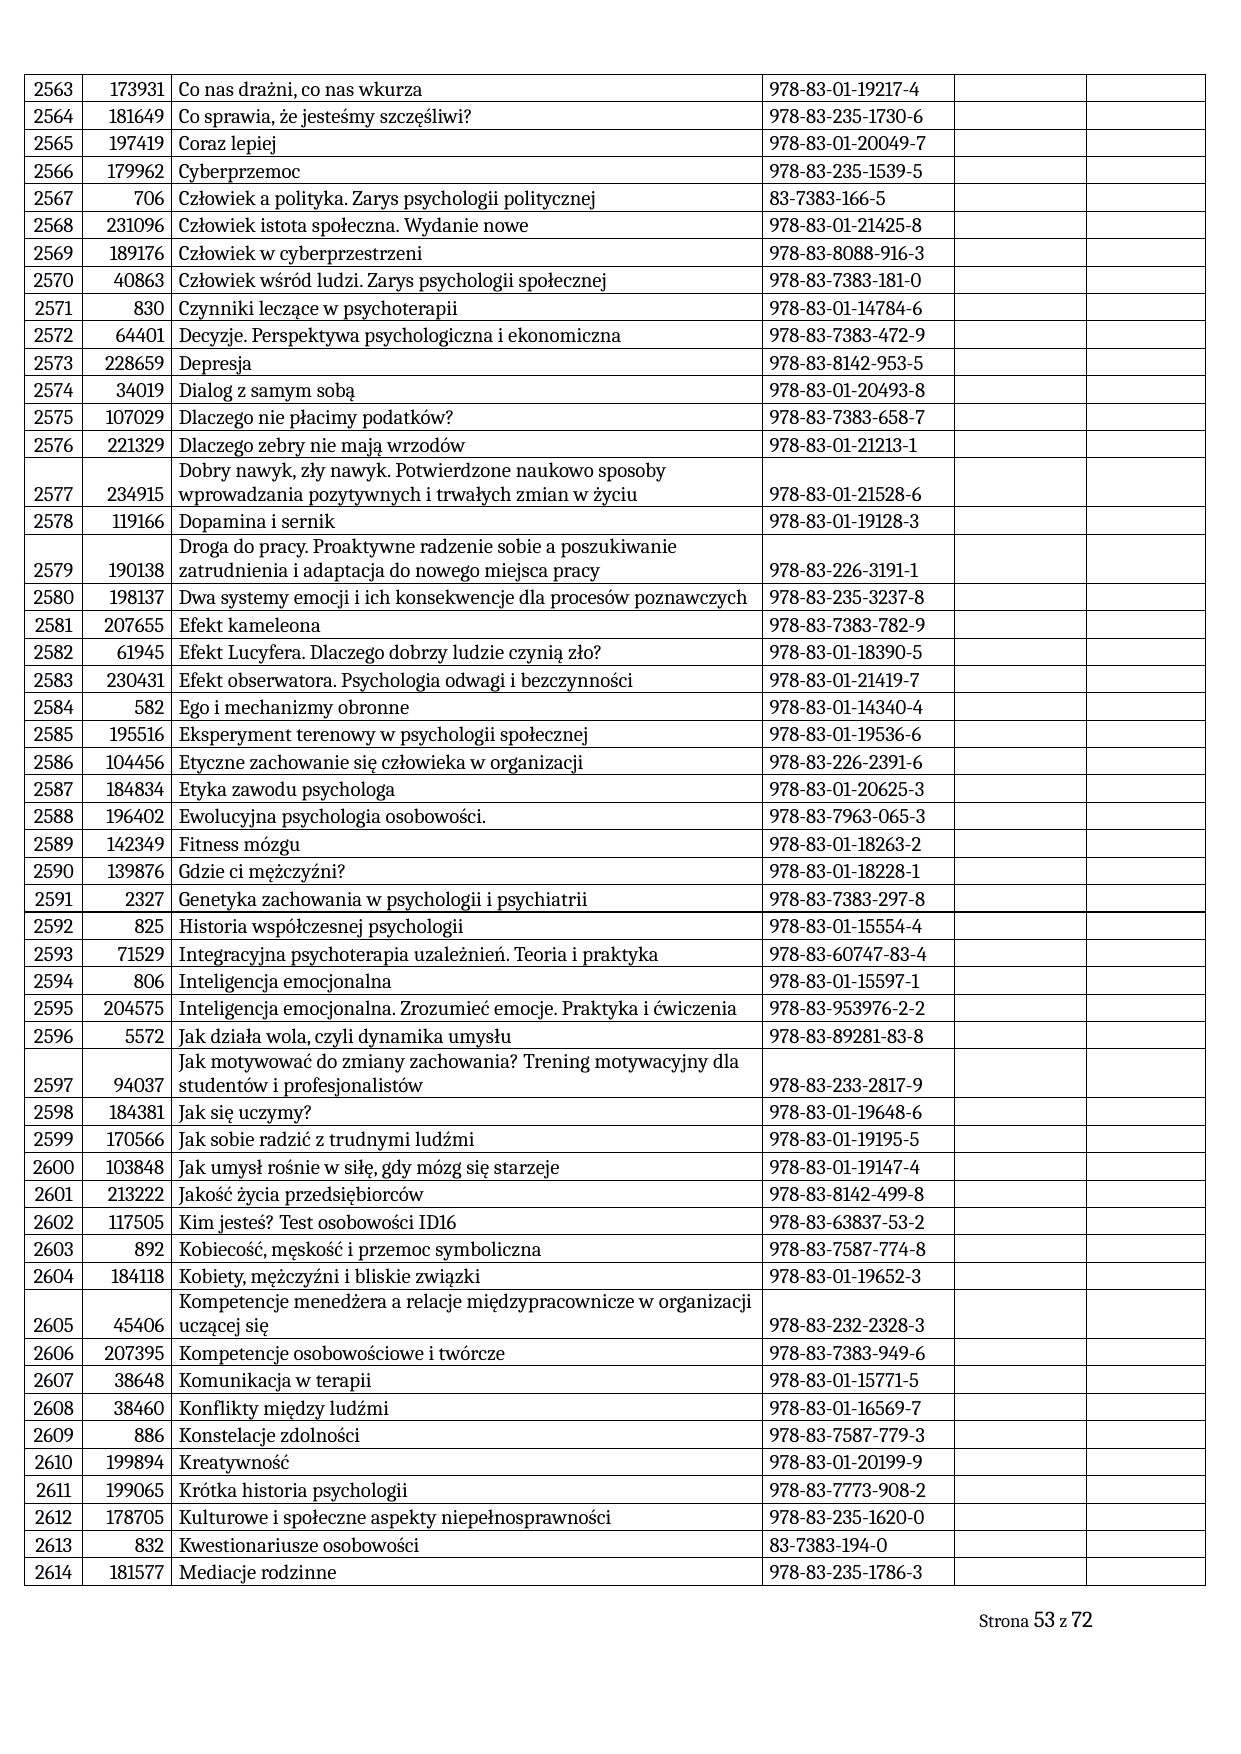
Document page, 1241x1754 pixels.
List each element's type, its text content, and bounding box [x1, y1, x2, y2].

table_cell [955, 1263, 1086, 1289]
table_cell 978-83-01-15597-1 [763, 967, 954, 993]
table_cell Konstelacje zdolności [172, 1421, 762, 1448]
table_cell Kreatywność [172, 1449, 762, 1475]
table_cell Krótka historia psychologii [172, 1476, 762, 1502]
table_cell Człowiek istota społeczna. Wydanie nowe [172, 212, 762, 238]
table_cell [1087, 1421, 1205, 1448]
table_cell 978-83-226-3191-1 [763, 535, 954, 583]
table_cell [955, 1504, 1086, 1530]
table_cell [1087, 184, 1205, 211]
table_cell 2574 [25, 376, 82, 402]
table_cell [955, 130, 1086, 156]
table_cell 978-83-7383-181-0 [763, 267, 954, 293]
table_cell 978-83-232-2328-3 [763, 1290, 954, 1338]
table_cell [955, 775, 1086, 802]
table_cell 107029 [83, 404, 171, 430]
table_cell [955, 294, 1086, 320]
table_cell 231096 [83, 212, 171, 238]
table_cell 978-83-233-2817-9 [763, 1049, 954, 1097]
table_cell 2595 [25, 995, 82, 1021]
table_cell Coraz lepiej [172, 130, 762, 156]
table_cell Co sprawia, że jesteśmy szczęśliwi? [172, 102, 762, 128]
table_cell Fitness mózgu [172, 830, 762, 857]
table_cell 978-83-01-21528-6 [763, 458, 954, 506]
table_cell Inteligencja emocjonalna. Zrozumieć emocje. Praktyka i ćwiczenia [172, 995, 762, 1021]
table_cell Człowiek a polityka. Zarys psychologii politycznej [172, 184, 762, 211]
table_cell [955, 913, 1086, 939]
table_cell 40863 [83, 267, 171, 293]
table_cell 64401 [83, 321, 171, 348]
table_cell 2575 [25, 404, 82, 430]
table_cell [955, 967, 1086, 993]
table_cell [1087, 349, 1205, 375]
table_cell [955, 1235, 1086, 1262]
table_cell 189176 [83, 239, 171, 266]
table_cell [1087, 1181, 1205, 1207]
table_cell 2597 [25, 1049, 82, 1097]
table_cell 2608 [25, 1394, 82, 1420]
table_cell Kwestionariusze osobowości [172, 1531, 762, 1557]
table_cell 196402 [83, 803, 171, 829]
table_cell 978-83-7383-472-9 [763, 321, 954, 348]
table_cell 34019 [83, 376, 171, 402]
table_cell 119166 [83, 507, 171, 534]
table_cell [1087, 1022, 1205, 1048]
table_cell 230431 [83, 666, 171, 692]
table_cell Jakość życia przedsiębiorców [172, 1181, 762, 1207]
table_cell [1087, 1235, 1205, 1262]
table_cell [955, 239, 1086, 266]
table_cell [1087, 858, 1205, 884]
table_cell Cyberprzemoc [172, 157, 762, 183]
table_cell [955, 995, 1086, 1021]
table_cell [955, 1208, 1086, 1234]
table_cell Kobiecość, męskość i przemoc symboliczna [172, 1235, 762, 1262]
table_cell Jak działa wola, czyli dynamika umysłu [172, 1022, 762, 1048]
table_cell 2603 [25, 1235, 82, 1262]
table_cell Mediacje rodzinne [172, 1558, 762, 1584]
table_cell [1087, 1339, 1205, 1365]
table_cell 61945 [83, 639, 171, 665]
table_cell [1087, 995, 1205, 1021]
table_cell 2607 [25, 1366, 82, 1393]
table_cell [955, 267, 1086, 293]
table_cell [1087, 940, 1205, 966]
table_cell 184118 [83, 1263, 171, 1289]
table_cell 706 [83, 184, 171, 211]
table_cell 978-83-01-19648-6 [763, 1098, 954, 1125]
table_cell [955, 1153, 1086, 1179]
table_cell 978-83-01-21213-1 [763, 431, 954, 457]
table_cell [955, 535, 1086, 583]
table_cell 2581 [25, 611, 82, 637]
table_cell 213222 [83, 1181, 171, 1207]
table_cell 2579 [25, 535, 82, 583]
table_cell 978-83-7383-949-6 [763, 1339, 954, 1365]
table_cell 2587 [25, 775, 82, 802]
table_cell 2588 [25, 803, 82, 829]
table_cell [1087, 693, 1205, 719]
table_cell 178705 [83, 1504, 171, 1530]
table_cell [955, 102, 1086, 128]
table_cell 2586 [25, 748, 82, 774]
table_cell 978-83-01-19652-3 [763, 1263, 954, 1289]
table_cell [955, 666, 1086, 692]
table_cell 978-83-01-21425-8 [763, 212, 954, 238]
table_cell [1087, 775, 1205, 802]
table_cell [955, 1558, 1086, 1584]
table_cell Efekt kameleona [172, 611, 762, 637]
table_cell 978-83-01-16569-7 [763, 1394, 954, 1420]
table_cell 2570 [25, 267, 82, 293]
table_cell [955, 75, 1086, 101]
table_cell 830 [83, 294, 171, 320]
table_cell Kim jesteś? Test osobowości ID16 [172, 1208, 762, 1234]
table_cell Dlaczego nie płacimy podatków? [172, 404, 762, 430]
table_cell 38460 [83, 1394, 171, 1420]
table_cell Efekt Lucyfera. Dlaczego dobrzy ludzie czynią zło? [172, 639, 762, 665]
table_cell 832 [83, 1531, 171, 1557]
table_cell [1087, 1098, 1205, 1125]
table_cell [955, 1366, 1086, 1393]
table_cell 978-83-01-14784-6 [763, 294, 954, 320]
table_cell 2613 [25, 1531, 82, 1557]
table_cell Jak umysł rośnie w siłę, gdy mózg się starzeje [172, 1153, 762, 1179]
table_cell 978-83-7963-065-3 [763, 803, 954, 829]
table_cell 978-83-60747-83-4 [763, 940, 954, 966]
table_cell 181649 [83, 102, 171, 128]
table_cell 2580 [25, 584, 82, 610]
table_cell 978-83-7383-297-8 [763, 885, 954, 911]
table_cell 2600 [25, 1153, 82, 1179]
table_cell [955, 858, 1086, 884]
table_cell Etyczne zachowanie się człowieka w organizacji [172, 748, 762, 774]
table_cell 2573 [25, 349, 82, 375]
table_cell [1087, 1394, 1205, 1420]
table_cell 2577 [25, 458, 82, 506]
table_cell Kulturowe i społeczne aspekty niepełnosprawności [172, 1504, 762, 1530]
table_cell Efekt obserwatora. Psychologia odwagi i bezczynności [172, 666, 762, 692]
table_cell [1087, 130, 1205, 156]
table_cell 978-83-7383-658-7 [763, 404, 954, 430]
table_cell [955, 507, 1086, 534]
table_cell [1087, 830, 1205, 857]
table_cell [1087, 267, 1205, 293]
table_cell [955, 693, 1086, 719]
table_cell [955, 1126, 1086, 1152]
table_cell Jak sobie radzić z trudnymi ludźmi [172, 1126, 762, 1152]
table_cell 234915 [83, 458, 171, 506]
table_cell Dopamina i sernik [172, 507, 762, 534]
table_cell Inteligencja emocjonalna [172, 967, 762, 993]
table_cell 2592 [25, 913, 82, 939]
table_cell [1087, 404, 1205, 430]
table_cell 978-83-01-19217-4 [763, 75, 954, 101]
table_cell 2565 [25, 130, 82, 156]
table_cell 83-7383-194-0 [763, 1531, 954, 1557]
table_cell 2604 [25, 1263, 82, 1289]
table_cell 228659 [83, 349, 171, 375]
table_cell 2572 [25, 321, 82, 348]
table_cell 978-83-7587-774-8 [763, 1235, 954, 1262]
table_cell [1087, 885, 1205, 911]
table_cell [955, 404, 1086, 430]
table_cell 45406 [83, 1290, 171, 1338]
table_cell 139876 [83, 858, 171, 884]
table_cell 978-83-01-20049-7 [763, 130, 954, 156]
table_cell [955, 184, 1086, 211]
table_cell 38648 [83, 1366, 171, 1393]
table_cell [955, 376, 1086, 402]
table_cell Integracyjna psychoterapia uzależnień. Teoria i praktyka [172, 940, 762, 966]
table_cell [955, 212, 1086, 238]
table_cell 2584 [25, 693, 82, 719]
table_cell [1087, 1290, 1205, 1338]
table_cell Człowiek w cyberprzestrzeni [172, 239, 762, 266]
table_cell 184834 [83, 775, 171, 802]
table_cell 195516 [83, 721, 171, 747]
table_cell 978-83-63837-53-2 [763, 1208, 954, 1234]
table_cell 892 [83, 1235, 171, 1262]
table_cell 2576 [25, 431, 82, 457]
table_cell Historia współczesnej psychologii [172, 913, 762, 939]
table_cell Ego i mechanizmy obronne [172, 693, 762, 719]
table_cell 207655 [83, 611, 171, 637]
table_cell 978-83-01-19128-3 [763, 507, 954, 534]
table_cell 886 [83, 1421, 171, 1448]
table_cell 978-83-7383-782-9 [763, 611, 954, 637]
table_cell [1087, 212, 1205, 238]
table_cell 2569 [25, 239, 82, 266]
table_cell [1087, 748, 1205, 774]
table_cell [955, 611, 1086, 637]
table_cell 978-83-7773-908-2 [763, 1476, 954, 1502]
table_cell 71529 [83, 940, 171, 966]
table_cell 978-83-01-18228-1 [763, 858, 954, 884]
table_cell Decyzje. Perspektywa psychologiczna i ekonomiczna [172, 321, 762, 348]
table_cell [1087, 239, 1205, 266]
table_cell [1087, 611, 1205, 637]
table_cell Dialog z samym sobą [172, 376, 762, 402]
table_cell 978-83-01-14340-4 [763, 693, 954, 719]
table_cell [1087, 967, 1205, 993]
table_cell [955, 721, 1086, 747]
table_cell [955, 1290, 1086, 1338]
table_cell 978-83-226-2391-6 [763, 748, 954, 774]
table_cell 103848 [83, 1153, 171, 1179]
table_cell 978-83-89281-83-8 [763, 1022, 954, 1048]
table_cell 2599 [25, 1126, 82, 1152]
table_cell 978-83-01-15554-4 [763, 913, 954, 939]
table_cell [1087, 294, 1205, 320]
table_cell [1087, 584, 1205, 610]
table_cell 184381 [83, 1098, 171, 1125]
table_cell [955, 431, 1086, 457]
table_cell 181577 [83, 1558, 171, 1584]
table_cell [955, 349, 1086, 375]
table_cell 2589 [25, 830, 82, 857]
table_cell 825 [83, 913, 171, 939]
table_cell 2583 [25, 666, 82, 692]
table_cell [955, 1339, 1086, 1365]
table_cell [1087, 431, 1205, 457]
table_cell Kobiety, mężczyźni i bliskie związki [172, 1263, 762, 1289]
table_cell 2578 [25, 507, 82, 534]
table_cell Komunikacja w terapii [172, 1366, 762, 1393]
table_cell 978-83-01-20625-3 [763, 775, 954, 802]
table_cell 2327 [83, 885, 171, 911]
table_cell [955, 885, 1086, 911]
table_cell 104456 [83, 748, 171, 774]
table_cell 199065 [83, 1476, 171, 1502]
table_cell 978-83-01-19147-4 [763, 1153, 954, 1179]
table_cell [955, 1022, 1086, 1048]
table_cell 978-83-235-1730-6 [763, 102, 954, 128]
table_cell 2605 [25, 1290, 82, 1338]
table_cell Człowiek wśród ludzi. Zarys psychologii społecznej [172, 267, 762, 293]
table_cell 978-83-8088-916-3 [763, 239, 954, 266]
table_cell 978-83-953976-2-2 [763, 995, 954, 1021]
table_cell [955, 940, 1086, 966]
table_cell Depresja [172, 349, 762, 375]
table_cell 978-83-8142-953-5 [763, 349, 954, 375]
table_cell [1087, 721, 1205, 747]
table_cell [955, 830, 1086, 857]
table_cell [955, 1098, 1086, 1125]
table_cell 170566 [83, 1126, 171, 1152]
table_cell [1087, 1476, 1205, 1502]
table_cell 2594 [25, 967, 82, 993]
table_cell 2606 [25, 1339, 82, 1365]
table_cell 806 [83, 967, 171, 993]
table_cell 2571 [25, 294, 82, 320]
table_cell 2614 [25, 1558, 82, 1584]
table_cell 2612 [25, 1504, 82, 1530]
table_cell [1087, 321, 1205, 348]
table_cell Dwa systemy emocji i ich konsekwencje dla procesów poznawczych [172, 584, 762, 610]
table_cell 2602 [25, 1208, 82, 1234]
table_cell 978-83-235-3237-8 [763, 584, 954, 610]
table_cell 2610 [25, 1449, 82, 1475]
table_cell 978-83-01-19195-5 [763, 1126, 954, 1152]
table_cell Genetyka zachowania w psychologii i psychiatrii [172, 885, 762, 911]
table_cell [1087, 157, 1205, 183]
table_cell [1087, 1208, 1205, 1234]
table_cell 2567 [25, 184, 82, 211]
table_cell Dlaczego zebry nie mają wrzodów [172, 431, 762, 457]
table_cell 978-83-01-18390-5 [763, 639, 954, 665]
table_cell [955, 803, 1086, 829]
table_cell 179962 [83, 157, 171, 183]
table_cell 2611 [25, 1476, 82, 1502]
table_cell 2590 [25, 858, 82, 884]
table_cell [1087, 639, 1205, 665]
table_cell [955, 157, 1086, 183]
table_cell 978-83-01-21419-7 [763, 666, 954, 692]
table_cell [955, 584, 1086, 610]
table_cell [1087, 666, 1205, 692]
table_cell 978-83-235-1539-5 [763, 157, 954, 183]
table_cell [1087, 507, 1205, 534]
table_cell 978-83-235-1786-3 [763, 1558, 954, 1584]
table_cell 5572 [83, 1022, 171, 1048]
table_cell [1087, 535, 1205, 583]
table_cell [1087, 1531, 1205, 1557]
table_cell [955, 1394, 1086, 1420]
table_cell 978-83-01-20493-8 [763, 376, 954, 402]
table_cell 173931 [83, 75, 171, 101]
table_cell 2564 [25, 102, 82, 128]
table_cell 2591 [25, 885, 82, 911]
table_cell 2598 [25, 1098, 82, 1125]
table_cell 197419 [83, 130, 171, 156]
table_cell Czynniki leczące w psychoterapii [172, 294, 762, 320]
table_cell 190138 [83, 535, 171, 583]
table_cell Ewolucyjna psychologia osobowości. [172, 803, 762, 829]
table_cell 978-83-235-1620-0 [763, 1504, 954, 1530]
table_cell [1087, 1126, 1205, 1152]
table_cell [1087, 102, 1205, 128]
table_cell [1087, 458, 1205, 506]
table_cell 2568 [25, 212, 82, 238]
table_cell 94037 [83, 1049, 171, 1097]
table_cell 978-83-01-20199-9 [763, 1449, 954, 1475]
table_cell [1087, 376, 1205, 402]
table_cell [1087, 1366, 1205, 1393]
table_cell 978-83-01-19536-6 [763, 721, 954, 747]
table_cell Kompetencje menedżera a relacje międzypracownicze w organizacji uczącej się [172, 1290, 762, 1338]
table_cell 83-7383-166-5 [763, 184, 954, 211]
table_cell [1087, 1504, 1205, 1530]
table_cell 221329 [83, 431, 171, 457]
table_cell [955, 748, 1086, 774]
table_cell 2596 [25, 1022, 82, 1048]
table_cell 207395 [83, 1339, 171, 1365]
table_cell Co nas drażni, co nas wkurza [172, 75, 762, 101]
table_cell [1087, 803, 1205, 829]
table_cell [955, 458, 1086, 506]
table_cell 2585 [25, 721, 82, 747]
table_cell [1087, 75, 1205, 101]
table_cell Etyka zawodu psychologa [172, 775, 762, 802]
table_cell [1087, 1153, 1205, 1179]
table_cell 978-83-01-15771-5 [763, 1366, 954, 1393]
table_cell [955, 1449, 1086, 1475]
table_cell 2563 [25, 75, 82, 101]
table_cell 199894 [83, 1449, 171, 1475]
table_cell Konflikty między ludźmi [172, 1394, 762, 1420]
table_cell [1087, 1558, 1205, 1584]
table_cell [1087, 913, 1205, 939]
table_cell 978-83-7587-779-3 [763, 1421, 954, 1448]
table_cell Eksperyment terenowy w psychologii społecznej [172, 721, 762, 747]
table_cell [1087, 1449, 1205, 1475]
table_cell 978-83-8142-499-8 [763, 1181, 954, 1207]
table_cell 2609 [25, 1421, 82, 1448]
table_cell Kompetencje osobowościowe i twórcze [172, 1339, 762, 1365]
table_cell 2601 [25, 1181, 82, 1207]
table_cell Droga do pracy. Proaktywne radzenie sobie a poszukiwanie zatrudnienia i adaptacja do nowego miejsca pracy [172, 535, 762, 583]
table_cell 978-83-01-18263-2 [763, 830, 954, 857]
table_cell 2593 [25, 940, 82, 966]
table_cell 142349 [83, 830, 171, 857]
table_cell [1087, 1049, 1205, 1097]
table_cell Gdzie ci mężczyźni? [172, 858, 762, 884]
table_cell 2566 [25, 157, 82, 183]
table_cell 2582 [25, 639, 82, 665]
table_cell Jak się uczymy? [172, 1098, 762, 1125]
table_cell Dobry nawyk, zły nawyk. Potwierdzone naukowo sposoby wprowadzania pozytywnych i trwałych zmian w życiu [172, 458, 762, 506]
table_cell [955, 1476, 1086, 1502]
table_cell 117505 [83, 1208, 171, 1234]
table_cell 198137 [83, 584, 171, 610]
table_cell [955, 1049, 1086, 1097]
table_cell [955, 1181, 1086, 1207]
table_cell [955, 321, 1086, 348]
table_cell Jak motywować do zmiany zachowania? Trening motywacyjny dla studentów i profesjonalistów [172, 1049, 762, 1097]
table_cell [955, 1421, 1086, 1448]
table_cell [955, 1531, 1086, 1557]
table_cell [955, 639, 1086, 665]
table_cell [1087, 1263, 1205, 1289]
table_cell 204575 [83, 995, 171, 1021]
table_cell 582 [83, 693, 171, 719]
